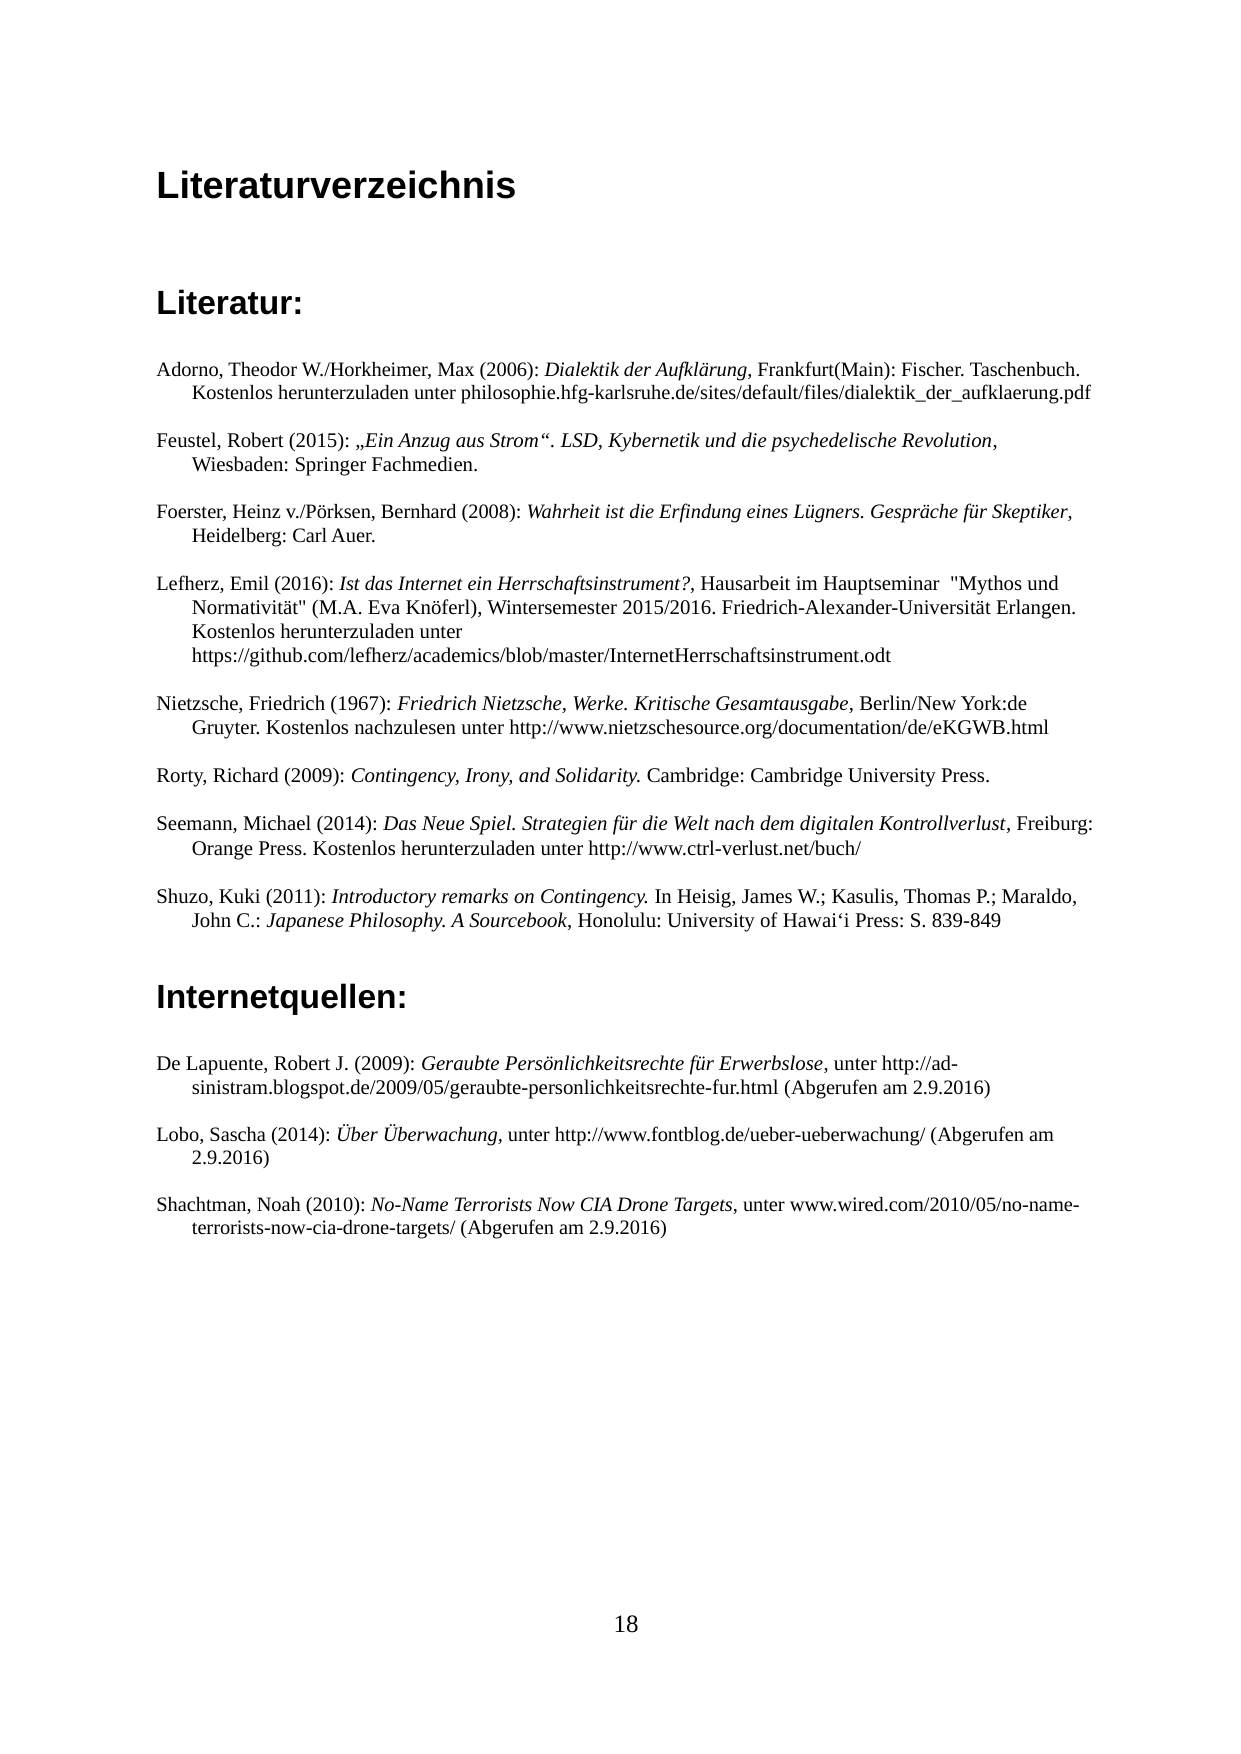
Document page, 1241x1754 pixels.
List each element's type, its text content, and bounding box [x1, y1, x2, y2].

text De Lapuente, Robert J. (2009): Geraubte Persönlichkeitsrechte für Erwerbslose, unter http://ad-sinistram.blogspot.de/2009/05/geraubte-personlichkeitsrechte-fur.html (Abgerufen am 2.9.2016) [156, 1051, 1095, 1099]
subtitle Literaturverzeichnis [156, 162, 1095, 206]
text Foerster, Heinz v./Pörksen, Bernhard (2008): Wahrheit ist die Erfindung eines Lügners. Gespräche für Skeptiker, Heidelberg: Carl Auer. [156, 500, 1095, 547]
text Seemann, Michael (2014): Das Neue Spiel. Strategien für die Welt nach dem digitalen Kontrollverlust, Freiburg: Orange Press. Kostenlos herunterzuladen unter http://www.ctrl-verlust.net/buch/ [156, 811, 1095, 859]
text Shachtman, Noah (2010): No-Name Terrorists Now CIA Drone Targets, unter www.wired.com/2010/05/no-name-terrorists-now-cia-drone-targets/ (Abgerufen am 2.9.2016) [156, 1192, 1095, 1239]
text Shuzo, Kuki (2011): Introductory remarks on Contingency. In Heisig, James W.; Kasulis, Thomas P.; Maraldo, John C.: Japanese Philosophy. A Sourcebook, Honolulu: University of Hawai‘i Press: S. 839-849 [156, 883, 1095, 932]
text Feustel, Robert (2015): „Ein Anzug aus Strom“. LSD, Kybernetik und die psychedelische Revolution, Wiesbaden: Springer Fachmedien. [156, 428, 1095, 476]
subtitle Literatur: [156, 283, 1095, 321]
subtitle Internetquellen: [156, 977, 1095, 1015]
text Adorno, Theodor W./Horkheimer, Max (2006): Dialektik der Aufklärung, Frankfurt(Main): Fischer. Taschenbuch. Kostenlos herunterzuladen unter philosophie.hfg-karlsruhe.de/sites/default/files/dialektik_der_aufklaerung.pdf [156, 357, 1095, 404]
text Lobo, Sascha (2014): Über Überwachung, unter http://www.fontblog.de/ueber-ueberwachung/ (Abgerufen am 2.9.2016) [156, 1122, 1095, 1169]
text Nietzsche, Friedrich (1967): Friedrich Nietzsche, Werke. Kritische Gesamtausgabe, Berlin/New York:de Gruyter. Kostenlos nachzulesen unter http://www.nietzschesource.org/documentation/de/eKGWB.html [156, 691, 1095, 739]
text Lefherz, Emil (2016): Ist das Internet ein Herrschaftsinstrument?, Hausarbeit im Hauptseminar "Mythos und Normativität" (M.A. Eva Knöferl), Wintersemester 2015/2016. Friedrich-Alexander-Universität Erlangen. Kostenlos herunterzuladen unter https://github.com/lefherz/academics/blob/master/InternetHerrschaftsinstrument.odt [156, 571, 1095, 667]
text Rorty, Richard (2009): Contingency, Irony, and Solidarity. Cambridge: Cambridge University Press. [156, 763, 1095, 787]
